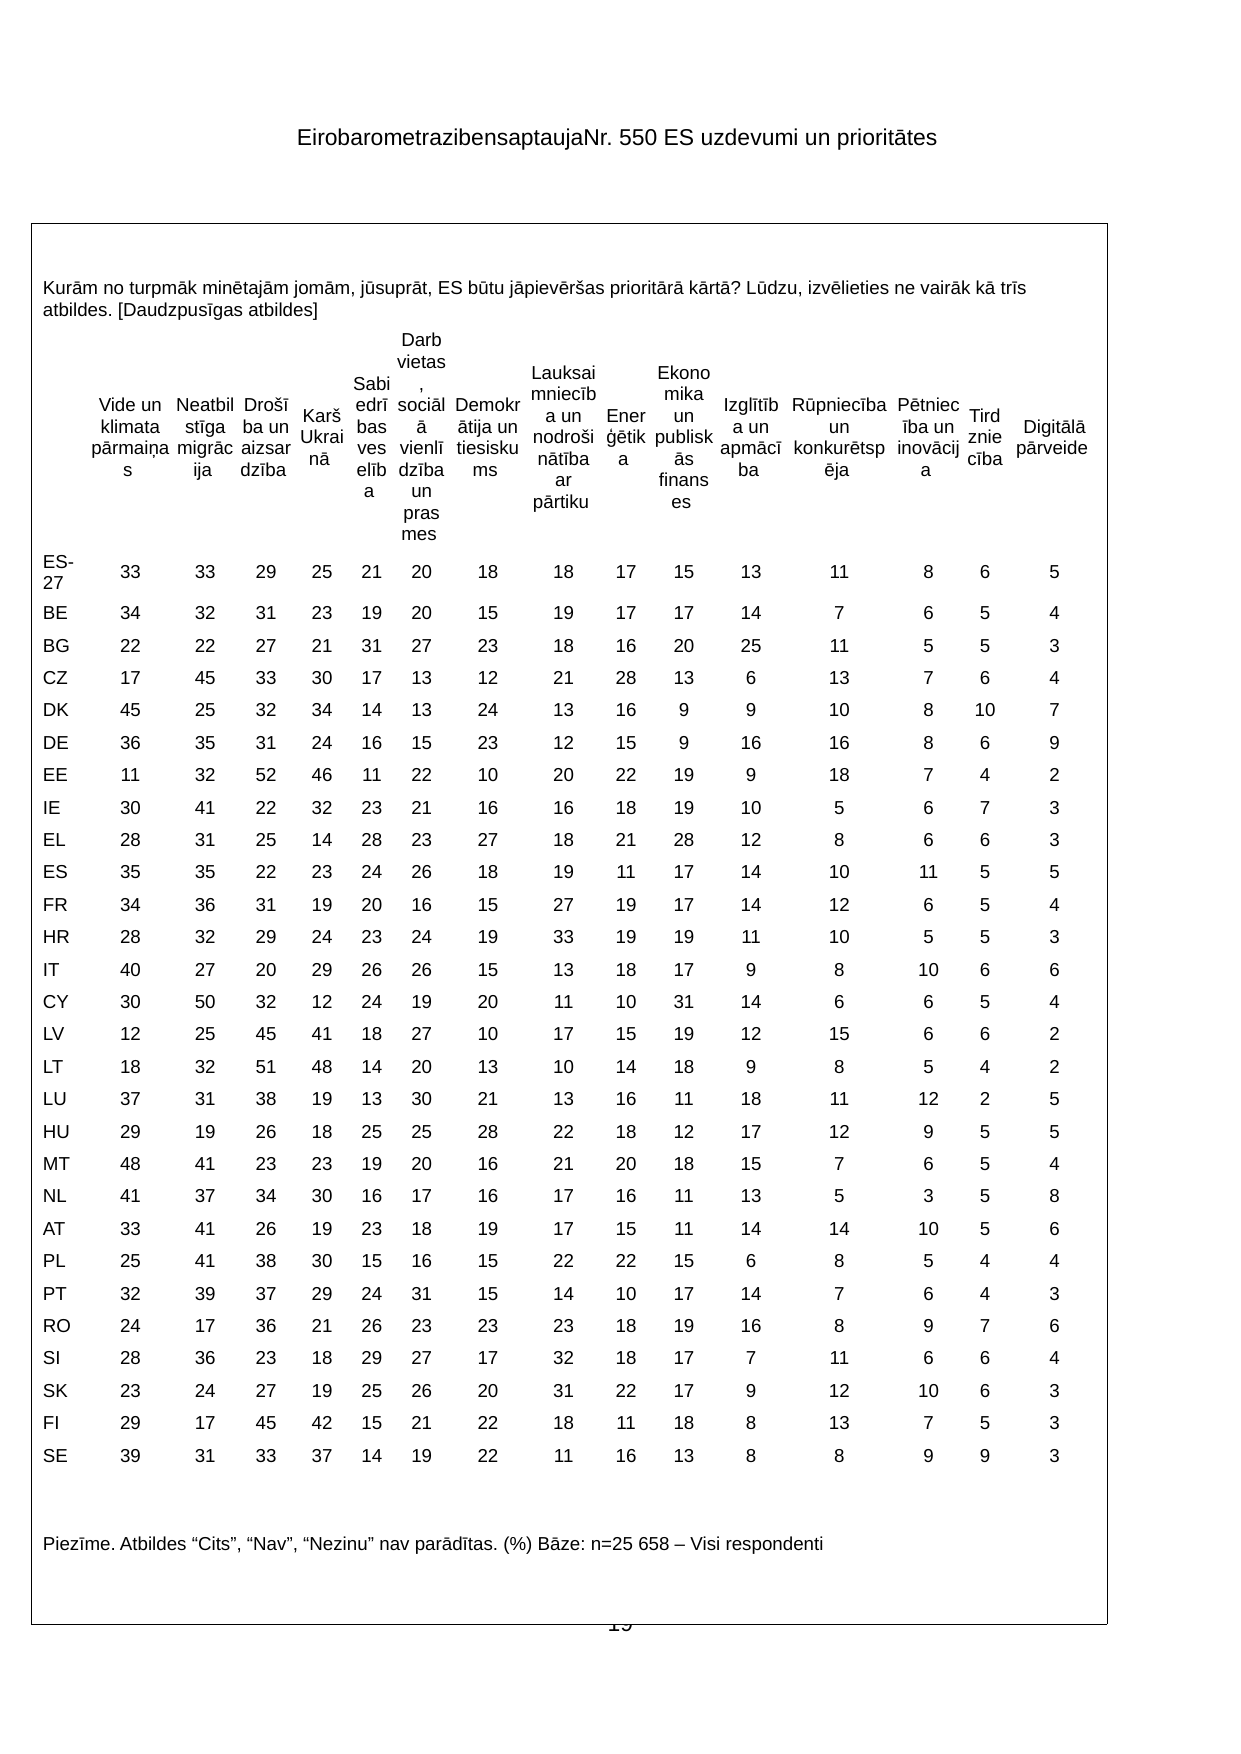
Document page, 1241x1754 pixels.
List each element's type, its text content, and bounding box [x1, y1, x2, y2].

table_cell 7 [1006, 694, 1103, 726]
table_cell 15 [449, 888, 526, 921]
table_cell 19 [349, 1148, 394, 1180]
table_cell 14 [785, 1212, 893, 1244]
table_cell 4 [1006, 1148, 1103, 1180]
table_cell 35 [173, 856, 237, 888]
table_cell 17 [173, 1407, 237, 1439]
table_cell 15 [651, 1245, 716, 1277]
table_cell 18 [526, 548, 600, 597]
table_cell 29 [294, 953, 349, 985]
table_cell 11 [785, 548, 893, 597]
table_cell [526, 1471, 600, 1504]
table_cell 26 [394, 953, 449, 985]
table_cell 5 [964, 1180, 1006, 1212]
table_cell MT [40, 1148, 81, 1180]
table_cell 18 [785, 759, 893, 791]
table_cell 21 [600, 824, 651, 856]
table_cell 24 [349, 1277, 394, 1309]
table_cell 4 [964, 1245, 1006, 1277]
table_cell 16 [785, 726, 893, 759]
table_cell IT [40, 953, 81, 985]
table_cell 11 [526, 1439, 600, 1471]
table_cell 17 [449, 1342, 526, 1374]
table_cell 23 [87, 1374, 173, 1407]
table_cell 16 [716, 726, 785, 759]
table_cell 19 [394, 1439, 449, 1471]
table_cell 15 [651, 548, 716, 597]
table_cell 37 [87, 1083, 173, 1115]
table_cell 10 [785, 694, 893, 726]
table_cell Lauksaimniecība un nodrošinātība ar pārtiku [526, 326, 600, 548]
table_cell DK [40, 694, 81, 726]
table_cell [81, 1342, 87, 1374]
table_cell 39 [173, 1277, 237, 1309]
table_cell 6 [893, 597, 963, 629]
table_cell 18 [526, 824, 600, 856]
table_cell 5 [964, 629, 1006, 661]
table_cell 45 [173, 661, 237, 694]
table_cell 17 [526, 1018, 600, 1050]
table_cell 21 [349, 548, 394, 597]
table_cell Karš Ukrainā [294, 326, 349, 548]
table_cell Digitālā pārveide [1006, 326, 1103, 548]
table_cell 36 [173, 1342, 237, 1374]
table_cell 11 [600, 1407, 651, 1439]
table_cell 31 [651, 985, 716, 1018]
table_cell 16 [600, 1083, 651, 1115]
table_cell 31 [349, 629, 394, 661]
table_cell 18 [600, 953, 651, 985]
table_cell SE [40, 1439, 81, 1471]
table_cell EE [40, 759, 81, 791]
table_cell NL [40, 1180, 81, 1212]
table_cell 25 [237, 824, 294, 856]
table_cell LV [40, 1018, 81, 1050]
table_cell Tirdzniecība [964, 326, 1006, 548]
table_cell 31 [237, 726, 294, 759]
table_cell 14 [716, 985, 785, 1018]
table_cell [87, 1471, 173, 1504]
table_cell 26 [394, 856, 449, 888]
table_cell 23 [349, 1212, 394, 1244]
table_cell 51 [237, 1050, 294, 1083]
table_cell 28 [449, 1115, 526, 1147]
table_cell 13 [716, 1180, 785, 1212]
table_cell PL [40, 1245, 81, 1277]
table_cell 21 [394, 1407, 449, 1439]
table_cell 12 [785, 1374, 893, 1407]
table_cell 5 [785, 1180, 893, 1212]
table_cell 19 [394, 985, 449, 1018]
table_cell 9 [1006, 726, 1103, 759]
table_cell 31 [394, 1277, 449, 1309]
table_cell 8 [785, 1245, 893, 1277]
table_cell 19 [651, 759, 716, 791]
table_cell 10 [785, 856, 893, 888]
table_cell 5 [785, 791, 893, 823]
table_cell 34 [87, 597, 173, 629]
table_cell 6 [893, 1018, 963, 1050]
table_cell 11 [526, 985, 600, 1018]
table_cell 25 [394, 1115, 449, 1147]
table_cell 11 [600, 856, 651, 888]
table_cell 14 [716, 856, 785, 888]
table_cell [1006, 1471, 1103, 1504]
table_cell 14 [526, 1277, 600, 1309]
table_cell 20 [449, 985, 526, 1018]
table_cell 5 [1006, 1115, 1103, 1147]
table_cell [294, 1471, 349, 1504]
table_cell Vide un klimata pārmaiņas [87, 326, 173, 548]
table_cell DE [40, 726, 81, 759]
table_cell 33 [526, 921, 600, 953]
table_cell 20 [394, 1050, 449, 1083]
table_cell 10 [716, 791, 785, 823]
table_cell 33 [237, 1439, 294, 1471]
table_cell 28 [87, 824, 173, 856]
table_cell 19 [173, 1115, 237, 1147]
table_cell 19 [294, 1083, 349, 1115]
table_cell 25 [294, 548, 349, 597]
table_cell 6 [893, 1342, 963, 1374]
table_cell BG [40, 629, 81, 661]
table_cell AT [40, 1212, 81, 1244]
table_cell 30 [294, 661, 349, 694]
table_cell Demokrātija un tiesiskums [449, 326, 526, 548]
table_cell 34 [294, 694, 349, 726]
table_cell 27 [394, 1018, 449, 1050]
table_cell 18 [87, 1050, 173, 1083]
table_cell 17 [716, 1115, 785, 1147]
table_cell 11 [87, 759, 173, 791]
table_cell [81, 326, 87, 548]
table_cell 24 [449, 694, 526, 726]
table_cell 5 [1006, 856, 1103, 888]
table_cell 4 [1006, 1342, 1103, 1374]
table_cell 37 [294, 1439, 349, 1471]
table_cell 52 [237, 759, 294, 791]
table_cell 20 [526, 759, 600, 791]
table_cell CY [40, 985, 81, 1018]
table_cell 13 [349, 1083, 394, 1115]
table_cell 13 [651, 661, 716, 694]
table_cell [600, 1471, 651, 1504]
table_cell 32 [526, 1342, 600, 1374]
table_cell 10 [893, 953, 963, 985]
table_cell 31 [173, 824, 237, 856]
table_cell [81, 1050, 87, 1083]
table_cell 17 [651, 1374, 716, 1407]
table_cell 9 [716, 759, 785, 791]
table_cell 14 [716, 1212, 785, 1244]
table_cell 18 [716, 1083, 785, 1115]
table_cell BE [40, 597, 81, 629]
table_cell 27 [173, 953, 237, 985]
table_cell 23 [349, 791, 394, 823]
table_cell ES-27 [40, 548, 81, 597]
table_cell [81, 759, 87, 791]
table_cell 23 [237, 1148, 294, 1180]
table_cell 41 [294, 1018, 349, 1050]
table_cell 17 [349, 661, 394, 694]
table_cell 7 [964, 791, 1006, 823]
table_cell 21 [526, 1148, 600, 1180]
table_cell 28 [87, 1342, 173, 1374]
table_cell 11 [785, 1342, 893, 1374]
table_cell [81, 726, 87, 759]
table_cell 18 [449, 856, 526, 888]
table_cell 9 [716, 694, 785, 726]
table_cell 32 [87, 1277, 173, 1309]
table_cell Izglītība un apmācība [716, 326, 785, 548]
table_cell 24 [349, 856, 394, 888]
table_cell 33 [173, 548, 237, 597]
table_cell 18 [600, 1309, 651, 1342]
table_cell 19 [526, 597, 600, 629]
table_cell 25 [173, 694, 237, 726]
table_cell 13 [716, 548, 785, 597]
table_cell 5 [1006, 1083, 1103, 1115]
table_cell 41 [87, 1180, 173, 1212]
table_cell 17 [651, 1342, 716, 1374]
table_cell LU [40, 1083, 81, 1115]
table_cell 23 [237, 1342, 294, 1374]
table_cell 27 [237, 1374, 294, 1407]
table_cell 15 [449, 597, 526, 629]
table_cell 18 [600, 1115, 651, 1147]
table_cell 28 [87, 921, 173, 953]
table_cell 3 [1006, 824, 1103, 856]
table_cell 48 [87, 1148, 173, 1180]
table_cell 45 [237, 1407, 294, 1439]
table_cell 11 [785, 1083, 893, 1115]
table_cell 6 [964, 726, 1006, 759]
table_cell 12 [294, 985, 349, 1018]
table_cell 42 [294, 1407, 349, 1439]
table_cell 5 [964, 856, 1006, 888]
table_cell 13 [785, 1407, 893, 1439]
table_cell [81, 1245, 87, 1277]
table_cell 18 [651, 1050, 716, 1083]
table_cell 21 [526, 661, 600, 694]
table_cell 5 [964, 1115, 1006, 1147]
table_cell 20 [237, 953, 294, 985]
table_cell [349, 1471, 394, 1504]
table_cell 9 [893, 1439, 963, 1471]
table_cell 6 [893, 1277, 963, 1309]
table_cell 8 [785, 1309, 893, 1342]
table_cell 36 [237, 1309, 294, 1342]
table_cell 25 [87, 1245, 173, 1277]
table_cell 9 [716, 1374, 785, 1407]
table_cell 6 [785, 985, 893, 1018]
table_cell Rūpniecība un konkurētspēja [785, 326, 893, 548]
table_cell 12 [87, 1018, 173, 1050]
table_cell 6 [893, 888, 963, 921]
table_cell 18 [294, 1342, 349, 1374]
table_cell 3 [893, 1180, 963, 1212]
table_cell 32 [173, 597, 237, 629]
table_cell 6 [964, 1374, 1006, 1407]
table_cell 5 [964, 1148, 1006, 1180]
table_cell 7 [893, 661, 963, 694]
table_cell 21 [294, 629, 349, 661]
table_cell 11 [785, 629, 893, 661]
table_cell 16 [349, 726, 394, 759]
table_cell [964, 1471, 1006, 1504]
table_cell 17 [651, 856, 716, 888]
table_cell 8 [893, 548, 963, 597]
table_cell 28 [651, 824, 716, 856]
table_cell 19 [651, 791, 716, 823]
table_cell 12 [893, 1083, 963, 1115]
table_cell 9 [716, 953, 785, 985]
table_cell 10 [964, 694, 1006, 726]
table_cell 6 [1006, 953, 1103, 985]
table_cell Drošība un aizsardzība [237, 326, 294, 548]
table_cell 22 [173, 629, 237, 661]
table_cell 17 [600, 548, 651, 597]
table_cell 3 [1006, 1439, 1103, 1471]
table_cell 4 [1006, 661, 1103, 694]
table_cell 2 [1006, 1018, 1103, 1050]
table_cell 4 [1006, 597, 1103, 629]
table_cell 18 [349, 1018, 394, 1050]
table_cell 29 [87, 1407, 173, 1439]
table_cell 19 [294, 1374, 349, 1407]
table_cell 25 [349, 1374, 394, 1407]
table_cell 23 [449, 1309, 526, 1342]
table_cell 33 [87, 1212, 173, 1244]
table_cell 3 [1006, 629, 1103, 661]
table_cell 30 [87, 985, 173, 1018]
table_cell 12 [716, 824, 785, 856]
table_cell [81, 597, 87, 629]
table_cell 26 [237, 1115, 294, 1147]
table_cell 31 [237, 888, 294, 921]
table_cell 6 [893, 985, 963, 1018]
table_cell 16 [394, 1245, 449, 1277]
table_cell 14 [600, 1050, 651, 1083]
table_cell 31 [173, 1083, 237, 1115]
table_cell 21 [294, 1309, 349, 1342]
table_cell 22 [449, 1407, 526, 1439]
table_cell 18 [651, 1407, 716, 1439]
table_cell [651, 1471, 716, 1504]
table_cell [81, 1471, 87, 1504]
table_cell 50 [173, 985, 237, 1018]
table_cell 17 [526, 1212, 600, 1244]
table_cell 32 [237, 985, 294, 1018]
table_cell HR [40, 921, 81, 953]
table_cell 9 [893, 1309, 963, 1342]
table_cell SK [40, 1374, 81, 1407]
table_cell 11 [651, 1212, 716, 1244]
table_cell 4 [964, 1050, 1006, 1083]
table_cell SI [40, 1342, 81, 1374]
table_cell IE [40, 791, 81, 823]
table_cell 6 [964, 1342, 1006, 1374]
table_cell 19 [294, 888, 349, 921]
table_cell [81, 1374, 87, 1407]
table_cell 13 [651, 1439, 716, 1471]
table_cell 8 [785, 953, 893, 985]
table_cell 4 [1006, 985, 1103, 1018]
table_cell 5 [893, 921, 963, 953]
table_cell 8 [785, 824, 893, 856]
table_cell [81, 791, 87, 823]
table_cell 5 [964, 921, 1006, 953]
table_cell 10 [893, 1374, 963, 1407]
table_cell [785, 1471, 893, 1504]
table_cell 15 [785, 1018, 893, 1050]
table_cell 32 [173, 759, 237, 791]
table_cell 19 [526, 856, 600, 888]
table_cell 10 [893, 1212, 963, 1244]
table_cell 4 [1006, 1245, 1103, 1277]
table_cell Enerģētika [600, 326, 651, 548]
table_cell 16 [600, 1439, 651, 1471]
table_cell 6 [1006, 1309, 1103, 1342]
table_cell 24 [87, 1309, 173, 1342]
table_cell 5 [964, 1407, 1006, 1439]
table_cell Piezīme. Atbildes “Cits”, “Nav”, “Nezinu” nav parādītas. (%) Bāze: n=25 658 – Visi respondenti [40, 1504, 1103, 1583]
table_cell 17 [651, 953, 716, 985]
table_cell 11 [651, 1180, 716, 1212]
table_cell CZ [40, 661, 81, 694]
table_cell 2 [1006, 1050, 1103, 1083]
table_cell [449, 1471, 526, 1504]
table_cell [81, 629, 87, 661]
table_cell 35 [87, 856, 173, 888]
table_cell 22 [237, 791, 294, 823]
table_cell 32 [173, 921, 237, 953]
table_cell 14 [294, 824, 349, 856]
table_cell 5 [1006, 548, 1103, 597]
table_cell 6 [964, 1018, 1006, 1050]
table_cell 27 [449, 824, 526, 856]
table_cell 5 [964, 888, 1006, 921]
table_cell 11 [716, 921, 785, 953]
table_cell 7 [893, 1407, 963, 1439]
table_cell 16 [600, 629, 651, 661]
table_cell 23 [449, 629, 526, 661]
table_cell 8 [893, 694, 963, 726]
table_cell 9 [651, 726, 716, 759]
table_cell 18 [651, 1148, 716, 1180]
table_cell 15 [449, 1245, 526, 1277]
table_cell ES [40, 856, 81, 888]
table_cell 24 [294, 921, 349, 953]
table_cell 5 [964, 1212, 1006, 1244]
table_cell 27 [237, 629, 294, 661]
table_cell 2 [1006, 759, 1103, 791]
table_cell 32 [173, 1050, 237, 1083]
table_cell 10 [600, 1277, 651, 1309]
table_cell 16 [600, 1180, 651, 1212]
table_cell 17 [394, 1180, 449, 1212]
table_cell 13 [449, 1050, 526, 1083]
table_cell [81, 1439, 87, 1471]
table_cell 36 [173, 888, 237, 921]
table_cell 9 [893, 1115, 963, 1147]
table_cell 33 [237, 661, 294, 694]
table_cell 27 [394, 1342, 449, 1374]
table_cell 3 [1006, 1277, 1103, 1309]
table_cell 26 [237, 1212, 294, 1244]
table_cell [40, 1471, 81, 1504]
table_cell 12 [526, 726, 600, 759]
table_cell 22 [526, 1245, 600, 1277]
table_cell 16 [526, 791, 600, 823]
table_cell 7 [785, 597, 893, 629]
table_cell RO [40, 1309, 81, 1342]
table_cell 17 [526, 1180, 600, 1212]
table_cell HU [40, 1115, 81, 1147]
table_cell 45 [87, 694, 173, 726]
table_cell 21 [394, 791, 449, 823]
table_cell 23 [449, 726, 526, 759]
table_cell 28 [349, 824, 394, 856]
table_cell [81, 1083, 87, 1115]
table_cell 37 [237, 1277, 294, 1309]
table_cell 17 [651, 888, 716, 921]
table_cell 14 [716, 1277, 785, 1309]
table_cell 10 [600, 985, 651, 1018]
table_cell 15 [600, 726, 651, 759]
table_cell [394, 1471, 449, 1504]
table_cell 27 [394, 629, 449, 661]
table_cell 5 [893, 1245, 963, 1277]
table_cell [81, 985, 87, 1018]
table_cell 41 [173, 1245, 237, 1277]
table_cell 6 [716, 661, 785, 694]
table_cell 11 [349, 759, 394, 791]
table_cell 16 [449, 791, 526, 823]
table_cell 10 [449, 1018, 526, 1050]
table_cell 5 [964, 985, 1006, 1018]
table_cell 6 [1006, 1212, 1103, 1244]
table_cell 15 [394, 726, 449, 759]
table_cell Sabiedrības veselība [349, 326, 394, 548]
table_cell 26 [349, 953, 394, 985]
table_cell EL [40, 824, 81, 856]
table_cell 20 [600, 1148, 651, 1180]
table_cell 31 [526, 1374, 600, 1407]
table_cell 17 [651, 1277, 716, 1309]
table_cell 25 [716, 629, 785, 661]
table_cell [81, 1018, 87, 1050]
table_cell 14 [349, 1050, 394, 1083]
table_cell 16 [600, 694, 651, 726]
table_cell 16 [349, 1180, 394, 1212]
table_cell FR [40, 888, 81, 921]
table_cell 6 [716, 1245, 785, 1277]
table_cell [81, 1212, 87, 1244]
table_cell 37 [173, 1180, 237, 1212]
table_cell 9 [716, 1050, 785, 1083]
table_cell 13 [526, 953, 600, 985]
table_cell 5 [964, 597, 1006, 629]
table_cell 19 [294, 1212, 349, 1244]
table_cell 18 [294, 1115, 349, 1147]
table_cell 18 [600, 791, 651, 823]
table_cell 8 [893, 726, 963, 759]
table_cell 20 [394, 1148, 449, 1180]
table_cell 14 [716, 888, 785, 921]
table_cell 19 [651, 1309, 716, 1342]
table_cell 36 [87, 726, 173, 759]
table_cell 6 [964, 824, 1006, 856]
table_cell 32 [294, 791, 349, 823]
table_cell 13 [526, 694, 600, 726]
table_cell 31 [237, 597, 294, 629]
table_cell 23 [294, 597, 349, 629]
table_cell 22 [394, 759, 449, 791]
table_cell Darbvietas, sociālā vienlīdzība un prasmes [394, 326, 449, 548]
table_cell 24 [294, 726, 349, 759]
table_cell 23 [526, 1309, 600, 1342]
table_cell 15 [449, 1277, 526, 1309]
table_cell [81, 1180, 87, 1212]
table_cell 46 [294, 759, 349, 791]
table_cell [173, 1471, 237, 1504]
table_header Kurām no turpmāk minētajām jomām, jūsuprāt, ES būtu jāpievēršas prioritārā kārtā? Lūdzu, izvēlieties ne vairāk kā trīs atbildes. [Daudzpusīgas atbildes] [40, 270, 1103, 326]
table_cell 16 [394, 888, 449, 921]
table_cell 6 [964, 953, 1006, 985]
table_cell 15 [349, 1245, 394, 1277]
table_cell 25 [349, 1115, 394, 1147]
table_cell 6 [893, 824, 963, 856]
table_cell 19 [651, 921, 716, 953]
table_cell 19 [651, 1018, 716, 1050]
table_cell 3 [1006, 921, 1103, 953]
table_cell 15 [449, 953, 526, 985]
table_cell [237, 1471, 294, 1504]
table_cell [81, 694, 87, 726]
table_cell 17 [87, 661, 173, 694]
table_cell 14 [349, 694, 394, 726]
table_cell 19 [349, 597, 394, 629]
table_cell 8 [1006, 1180, 1103, 1212]
table_cell 13 [785, 661, 893, 694]
table_cell 41 [173, 1148, 237, 1180]
table_cell 12 [785, 888, 893, 921]
table_cell 39 [87, 1439, 173, 1471]
table_cell 7 [785, 1277, 893, 1309]
table_cell 30 [294, 1180, 349, 1212]
table_cell 31 [173, 1439, 237, 1471]
table_cell 41 [173, 791, 237, 823]
table_cell 19 [600, 888, 651, 921]
table_cell 12 [716, 1018, 785, 1050]
table_cell 10 [785, 921, 893, 953]
table_cell 6 [893, 791, 963, 823]
table_cell Pētniecība un inovācija [893, 326, 963, 548]
table_cell [893, 1471, 963, 1504]
table_cell 9 [651, 694, 716, 726]
table_cell 19 [449, 1212, 526, 1244]
table_cell 21 [449, 1083, 526, 1115]
table_cell 45 [237, 1018, 294, 1050]
table_cell 35 [173, 726, 237, 759]
table_cell [81, 1277, 87, 1309]
table_cell 29 [294, 1277, 349, 1309]
table_cell 38 [237, 1083, 294, 1115]
table_cell 3 [1006, 1407, 1103, 1439]
table_cell [81, 548, 87, 597]
table_cell 23 [394, 1309, 449, 1342]
table_cell 6 [964, 548, 1006, 597]
table_cell 16 [716, 1309, 785, 1342]
table_cell 30 [294, 1245, 349, 1277]
table_cell [81, 1309, 87, 1342]
table_cell [81, 953, 87, 985]
table_cell 8 [785, 1050, 893, 1083]
table_cell [81, 1115, 87, 1147]
table_cell 22 [87, 629, 173, 661]
table_cell 13 [394, 694, 449, 726]
table_cell 8 [716, 1439, 785, 1471]
table_cell 7 [893, 759, 963, 791]
table_cell [81, 661, 87, 694]
table_cell 30 [394, 1083, 449, 1115]
table_cell 3 [1006, 791, 1103, 823]
table_cell PT [40, 1277, 81, 1309]
table_cell 20 [394, 548, 449, 597]
table_cell [81, 921, 87, 953]
table_cell 18 [526, 1407, 600, 1439]
table_cell 14 [349, 1439, 394, 1471]
table_cell 15 [600, 1212, 651, 1244]
table_cell 17 [173, 1309, 237, 1342]
table_cell 6 [964, 661, 1006, 694]
table_cell 20 [651, 629, 716, 661]
table_cell 13 [394, 661, 449, 694]
table_cell 29 [237, 548, 294, 597]
table_cell 20 [449, 1374, 526, 1407]
table_cell [81, 1407, 87, 1439]
table_cell 8 [716, 1407, 785, 1439]
table_cell 20 [349, 888, 394, 921]
table_cell 26 [394, 1374, 449, 1407]
table_cell 23 [294, 1148, 349, 1180]
table_cell 29 [87, 1115, 173, 1147]
table_cell 16 [449, 1180, 526, 1212]
table_cell 12 [785, 1115, 893, 1147]
table_cell 11 [893, 856, 963, 888]
table_cell 13 [526, 1083, 600, 1115]
table_cell 38 [237, 1245, 294, 1277]
table_cell 8 [785, 1439, 893, 1471]
table_cell 17 [651, 597, 716, 629]
table_cell 18 [449, 548, 526, 597]
table_cell [81, 824, 87, 856]
table_cell 48 [294, 1050, 349, 1083]
table_cell 4 [964, 1277, 1006, 1309]
table_cell 25 [173, 1018, 237, 1050]
table_cell 5 [893, 629, 963, 661]
table_cell 20 [394, 597, 449, 629]
table_cell 24 [349, 985, 394, 1018]
table_cell 7 [785, 1148, 893, 1180]
table_cell 23 [394, 824, 449, 856]
table_cell 22 [600, 1374, 651, 1407]
table_cell 12 [449, 661, 526, 694]
table_cell [81, 856, 87, 888]
table_cell 10 [526, 1050, 600, 1083]
table_cell 34 [87, 888, 173, 921]
table_cell LT [40, 1050, 81, 1083]
table_cell 24 [394, 921, 449, 953]
table_cell 24 [173, 1374, 237, 1407]
table_cell [81, 888, 87, 921]
table_cell Neatbilstīga migrācija [173, 326, 237, 548]
table_cell 22 [237, 856, 294, 888]
table_cell 30 [87, 791, 173, 823]
table_cell 22 [600, 1245, 651, 1277]
table_cell 22 [449, 1439, 526, 1471]
table_cell 26 [349, 1309, 394, 1342]
table_cell 18 [526, 629, 600, 661]
table_cell 29 [349, 1342, 394, 1374]
table_cell [81, 1148, 87, 1180]
table_cell [716, 1471, 785, 1504]
table_cell [40, 326, 81, 548]
table_cell 5 [893, 1050, 963, 1083]
table_cell 22 [526, 1115, 600, 1147]
table_cell 29 [237, 921, 294, 953]
table_cell 22 [600, 759, 651, 791]
table_cell 28 [600, 661, 651, 694]
table_cell 14 [716, 597, 785, 629]
table_cell 40 [87, 953, 173, 985]
table_cell 6 [893, 1148, 963, 1180]
table_cell 19 [449, 921, 526, 953]
table_cell 23 [349, 921, 394, 953]
table_cell 23 [294, 856, 349, 888]
table_cell 15 [349, 1407, 394, 1439]
table_cell 27 [526, 888, 600, 921]
table_cell 15 [716, 1148, 785, 1180]
table_cell 7 [964, 1309, 1006, 1342]
table_cell 11 [651, 1083, 716, 1115]
table_cell 2 [964, 1083, 1006, 1115]
table_cell 15 [600, 1018, 651, 1050]
table_cell 4 [1006, 888, 1103, 921]
table_cell 9 [964, 1439, 1006, 1471]
table_cell Ekonomika un publiskās finanses [651, 326, 716, 548]
table_cell 4 [964, 759, 1006, 791]
table_cell 3 [1006, 1374, 1103, 1407]
table_cell 7 [716, 1342, 785, 1374]
table_cell 16 [449, 1148, 526, 1180]
table_cell 12 [651, 1115, 716, 1147]
table_cell 17 [600, 597, 651, 629]
table_cell 19 [600, 921, 651, 953]
table_cell FI [40, 1407, 81, 1439]
table_cell 10 [449, 759, 526, 791]
table_cell 34 [237, 1180, 294, 1212]
table_cell 18 [600, 1342, 651, 1374]
table_cell 18 [394, 1212, 449, 1244]
table_cell 33 [87, 548, 173, 597]
table_cell 32 [237, 694, 294, 726]
table_cell 41 [173, 1212, 237, 1244]
